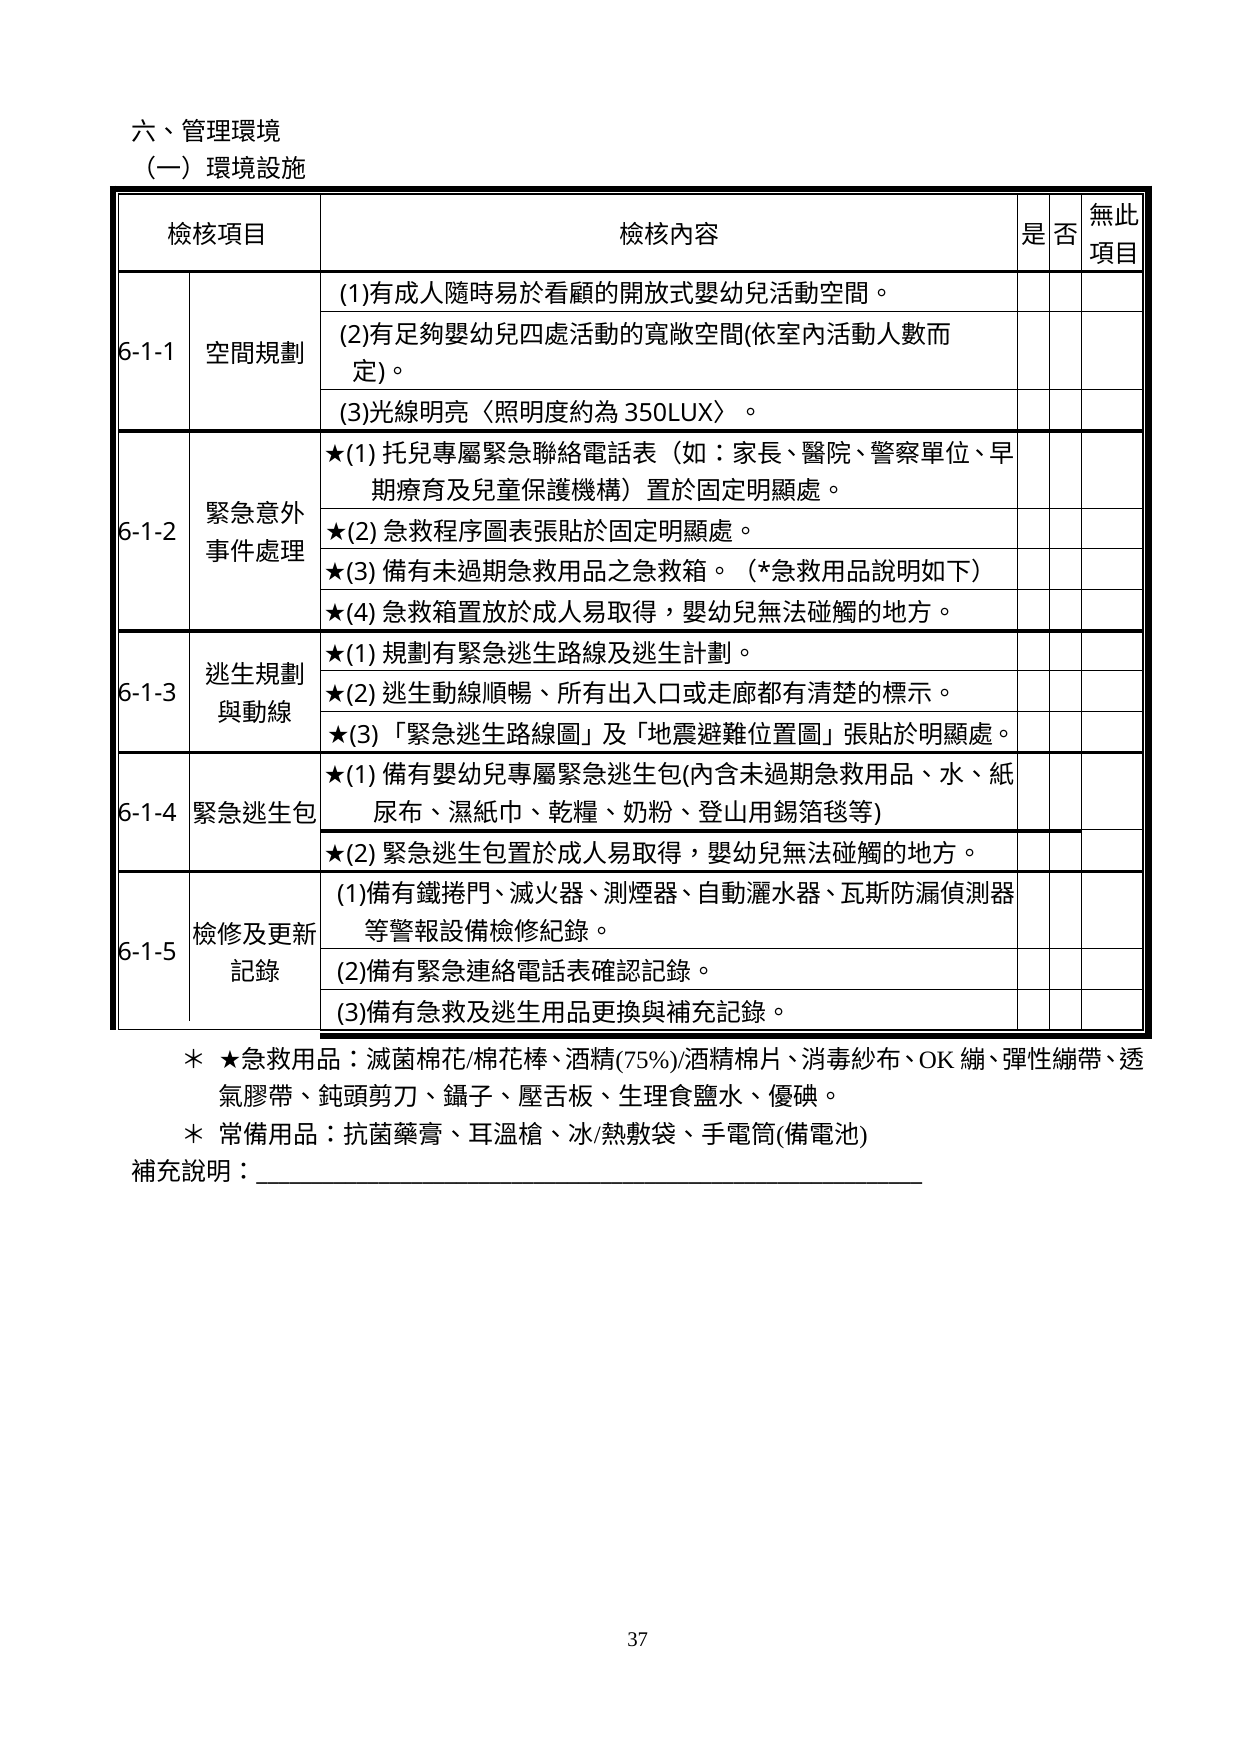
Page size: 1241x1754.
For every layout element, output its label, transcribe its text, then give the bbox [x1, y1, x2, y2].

text （一）環境設施 [131, 148, 1144, 186]
table_cell ★(2) 逃生動線順暢、所有出入口或走廊都有清楚的標示。 [321, 671, 1017, 711]
table_cell 緊急逃生包 [190, 754, 320, 870]
table_cell ★(2) 急救程序圖表張貼於固定明顯處。 [321, 509, 1017, 548]
table_cell [1018, 990, 1049, 1029]
table_cell (3)備有急救及逃生用品更換與補充記錄。 [321, 990, 1017, 1029]
table_cell [1082, 712, 1142, 751]
table_cell [1018, 712, 1049, 751]
table_cell (1)備有鐵捲門、滅火器、測煙器、自動灑水器、瓦斯防漏偵測器等警報設備檢修紀錄。 [321, 873, 1017, 948]
table_cell ★(1) 備有嬰幼兒專屬緊急逃生包(內含未過期急救用品、水、紙尿布、濕紙巾、乾糧、奶粉、登山用錫箔毯等) [321, 754, 1017, 829]
table_cell [1050, 390, 1081, 429]
table_cell [1082, 390, 1142, 429]
text 補充說明：____________________________________________________________ [131, 1151, 1144, 1189]
table_cell [1018, 590, 1049, 629]
table_cell [1082, 312, 1142, 389]
table_cell 6-1-3 [119, 633, 189, 751]
table_cell [1018, 433, 1049, 507]
table_cell [1050, 549, 1081, 589]
table_cell [1018, 671, 1049, 711]
table_cell ★(3) 「緊急逃生路線圖」及「地震避難位置圖」張貼於明顯處。 [321, 712, 1017, 751]
table_cell [1050, 833, 1081, 870]
table_cell ★(1) 托兒專屬緊急聯絡電話表（如：家長、醫院、警察單位、早期療育及兒童保護機構）置於固定明顯處。 [321, 433, 1017, 507]
table_cell [1082, 830, 1142, 870]
table_cell [1082, 671, 1142, 711]
list ★急救用品：滅菌棉花/棉花棒、酒精(75%)/酒精棉片、消毒紗布、OK繃、彈性繃帶、透氣膠帶、鈍頭剪刀、鑷子、壓舌板、生理食鹽水、優碘。 [181, 1039, 1144, 1114]
table_cell [1050, 633, 1081, 670]
table_cell [1050, 273, 1081, 311]
table_cell [1082, 509, 1142, 548]
table_cell [1050, 590, 1081, 629]
table_cell [1082, 590, 1142, 629]
table_cell [1082, 754, 1142, 829]
table_cell ★(2) 緊急逃生包置於成人易取得，嬰幼兒無法碰觸的地方。 [321, 833, 1017, 870]
table_cell 6-1-2 [119, 433, 189, 629]
table_cell 檢修及更新 記錄 [190, 873, 320, 1029]
table_cell [1082, 549, 1142, 589]
table_cell 6-1-4 [119, 754, 189, 870]
table_cell ★(1) 規劃有緊急逃生路線及逃生計劃。 [321, 633, 1017, 670]
table_cell [1050, 712, 1081, 751]
table_cell [1050, 990, 1081, 1029]
table_cell 6-1-1 [119, 273, 189, 429]
table_cell [1018, 633, 1049, 670]
table_cell [1050, 509, 1081, 548]
table_cell [1050, 312, 1081, 389]
table_cell [1082, 633, 1142, 670]
table_cell [1018, 949, 1049, 989]
table_cell [1050, 433, 1081, 507]
table_cell [1082, 433, 1142, 507]
table_header 檢核內容 [321, 195, 1017, 270]
table_cell [1050, 671, 1081, 711]
table_cell [1018, 390, 1049, 429]
table_header 檢核項目 [119, 195, 320, 270]
table_cell (3)光線明亮〈照明度約為350LUX〉。 [321, 390, 1017, 429]
table_cell [1082, 990, 1142, 1029]
table_cell [1082, 873, 1142, 948]
table_cell ★(3) 備有未過期急救用品之急救箱。（*急救用品說明如下） [321, 549, 1017, 589]
table_cell (2)有足夠嬰幼兒四處活動的寬敞空間(依室內活動人數而 定)。 [321, 312, 1017, 389]
table_cell [1082, 273, 1142, 311]
table_cell ★(4) 急救箱置放於成人易取得，嬰幼兒無法碰觸的地方。 [321, 590, 1017, 629]
table_cell [1018, 833, 1049, 870]
table_cell [1082, 949, 1142, 989]
table_header 是 [1018, 195, 1049, 270]
table_cell [1018, 873, 1049, 948]
table_cell 緊急意外 事件處理 [190, 433, 320, 629]
table_cell 空間規劃 [190, 273, 320, 429]
table_cell [1018, 549, 1049, 589]
table_cell 6-1-5 [119, 873, 189, 1029]
table_header 否 [1050, 195, 1081, 270]
table_cell [1018, 312, 1049, 389]
table_cell [1018, 273, 1049, 311]
table_header 無此 項目 [1082, 195, 1142, 270]
table_cell (2)備有緊急連絡電話表確認記錄。 [321, 949, 1017, 989]
list 常備用品：抗菌藥膏、耳溫槍、冰/熱敷袋、手電筒(備電池) [181, 1114, 1144, 1151]
text 六、管理環境 [131, 111, 1144, 148]
table_cell [1018, 509, 1049, 548]
table_cell [1050, 754, 1081, 829]
table_cell [1018, 754, 1049, 829]
table_cell [1050, 873, 1081, 948]
table_cell [1050, 949, 1081, 989]
table_cell 逃生規劃 與動線 [190, 633, 320, 751]
table_cell (1)有成人隨時易於看顧的開放式嬰幼兒活動空間。 [321, 273, 1017, 311]
